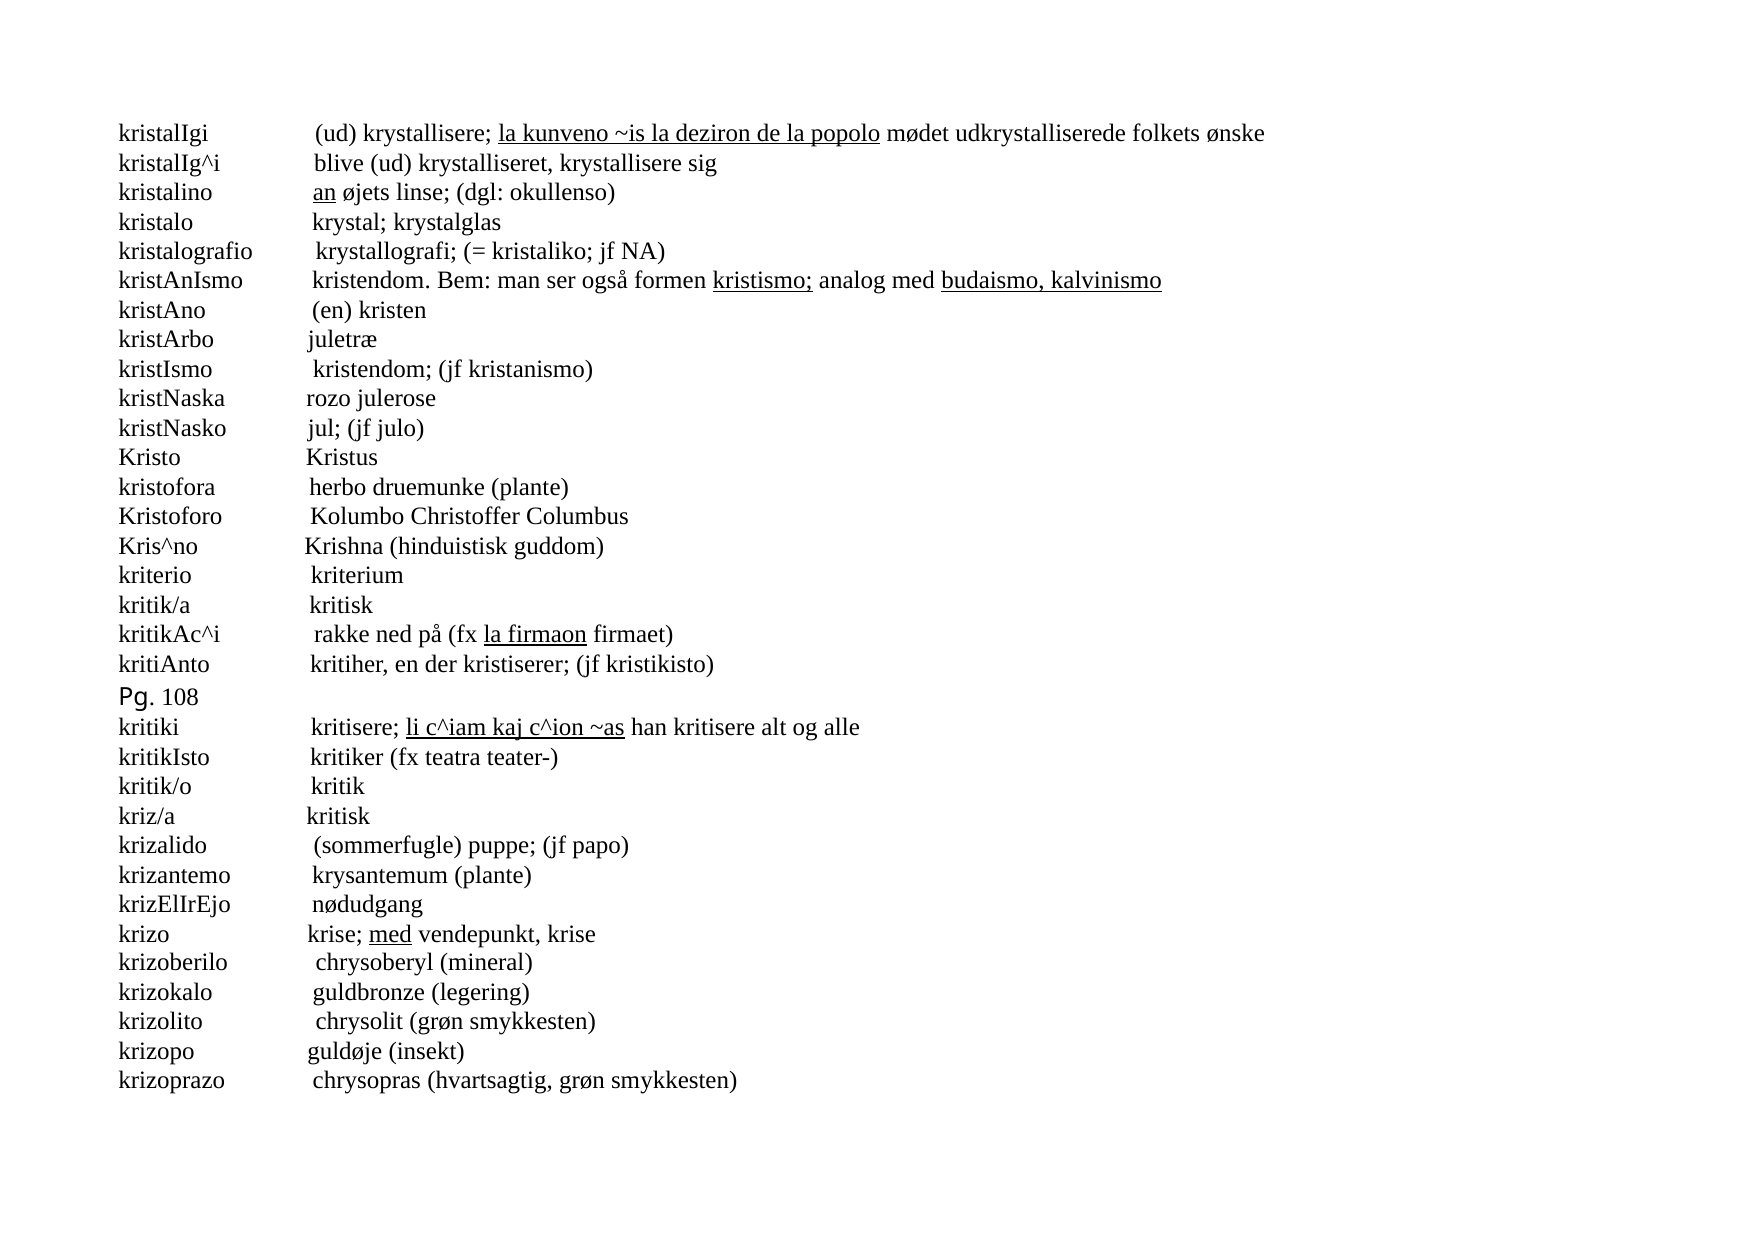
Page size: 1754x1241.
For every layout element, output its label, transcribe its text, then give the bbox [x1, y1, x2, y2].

text kristAnIsmo kristendom. Bem: man ser også formen kristismo; analog med budaismo, kalvinismo [118, 266, 1636, 295]
text kritik/a kritisk [118, 590, 1636, 619]
text krizokalo guldbronze (legering) [118, 977, 1636, 1006]
text kritiki kritisere; li c^iam kaj c^ion ~as han kritisere alt og alle [118, 712, 1636, 742]
text krizalido (sommerfugle) puppe; (jf papo) [118, 830, 1636, 860]
text kristAno (en) kristen [118, 295, 1636, 324]
text krizoberilo chrysoberyl (mineral) [118, 947, 1636, 977]
text kritikIsto kritiker (fx teatra teater-) [118, 742, 1636, 771]
text Kris^no Krishna (hinduistisk guddom) [118, 531, 1636, 560]
text kriz/a kritisk [118, 801, 1636, 830]
text Pg. 108 [118, 678, 1636, 712]
text kristalino an øjets linse; (dgl: okullenso) [118, 177, 1636, 207]
text krizElIrEjo nødudgang [118, 889, 1636, 919]
text kriterio kriterium [118, 560, 1636, 590]
text kristalIgi (ud) krystallisere; la kunveno ~is la deziron de la popolo mødet udkrystalliserede folkets ønske [118, 118, 1636, 148]
text kristalIg^i blive (ud) krystalliseret, krystallisere sig [118, 148, 1636, 177]
text krizoprazo chrysopras (hvartsagtig, grøn smykkesten) [118, 1065, 1636, 1095]
text krizo krise; med vendepunkt, krise [118, 919, 1636, 947]
text krizantemo krysantemum (plante) [118, 860, 1636, 889]
text kritik/o kritik [118, 771, 1636, 801]
text kristArbo juletræ [118, 324, 1636, 354]
text Kristo Kristus [118, 442, 1636, 472]
text kritiAnto kritiher, en der kristiserer; (jf kristikisto) [118, 649, 1636, 678]
text kristNaska rozo julerose [118, 383, 1636, 413]
text kritikAc^i rakke ned på (fx la firmaon firmaet) [118, 619, 1636, 649]
text kristNasko jul; (jf julo) [118, 413, 1636, 442]
text krizopo guldøje (insekt) [118, 1036, 1636, 1065]
text Kristoforo Kolumbo Christoffer Columbus [118, 501, 1636, 531]
text kristalo krystal; krystalglas [118, 207, 1636, 236]
text kristalografio krystallografi; (= kristaliko; jf NA) [118, 236, 1636, 266]
text kristofora herbo druemunke (plante) [118, 472, 1636, 501]
text kristIsmo kristendom; (jf kristanismo) [118, 354, 1636, 383]
text krizolito chrysolit (grøn smykkesten) [118, 1006, 1636, 1036]
